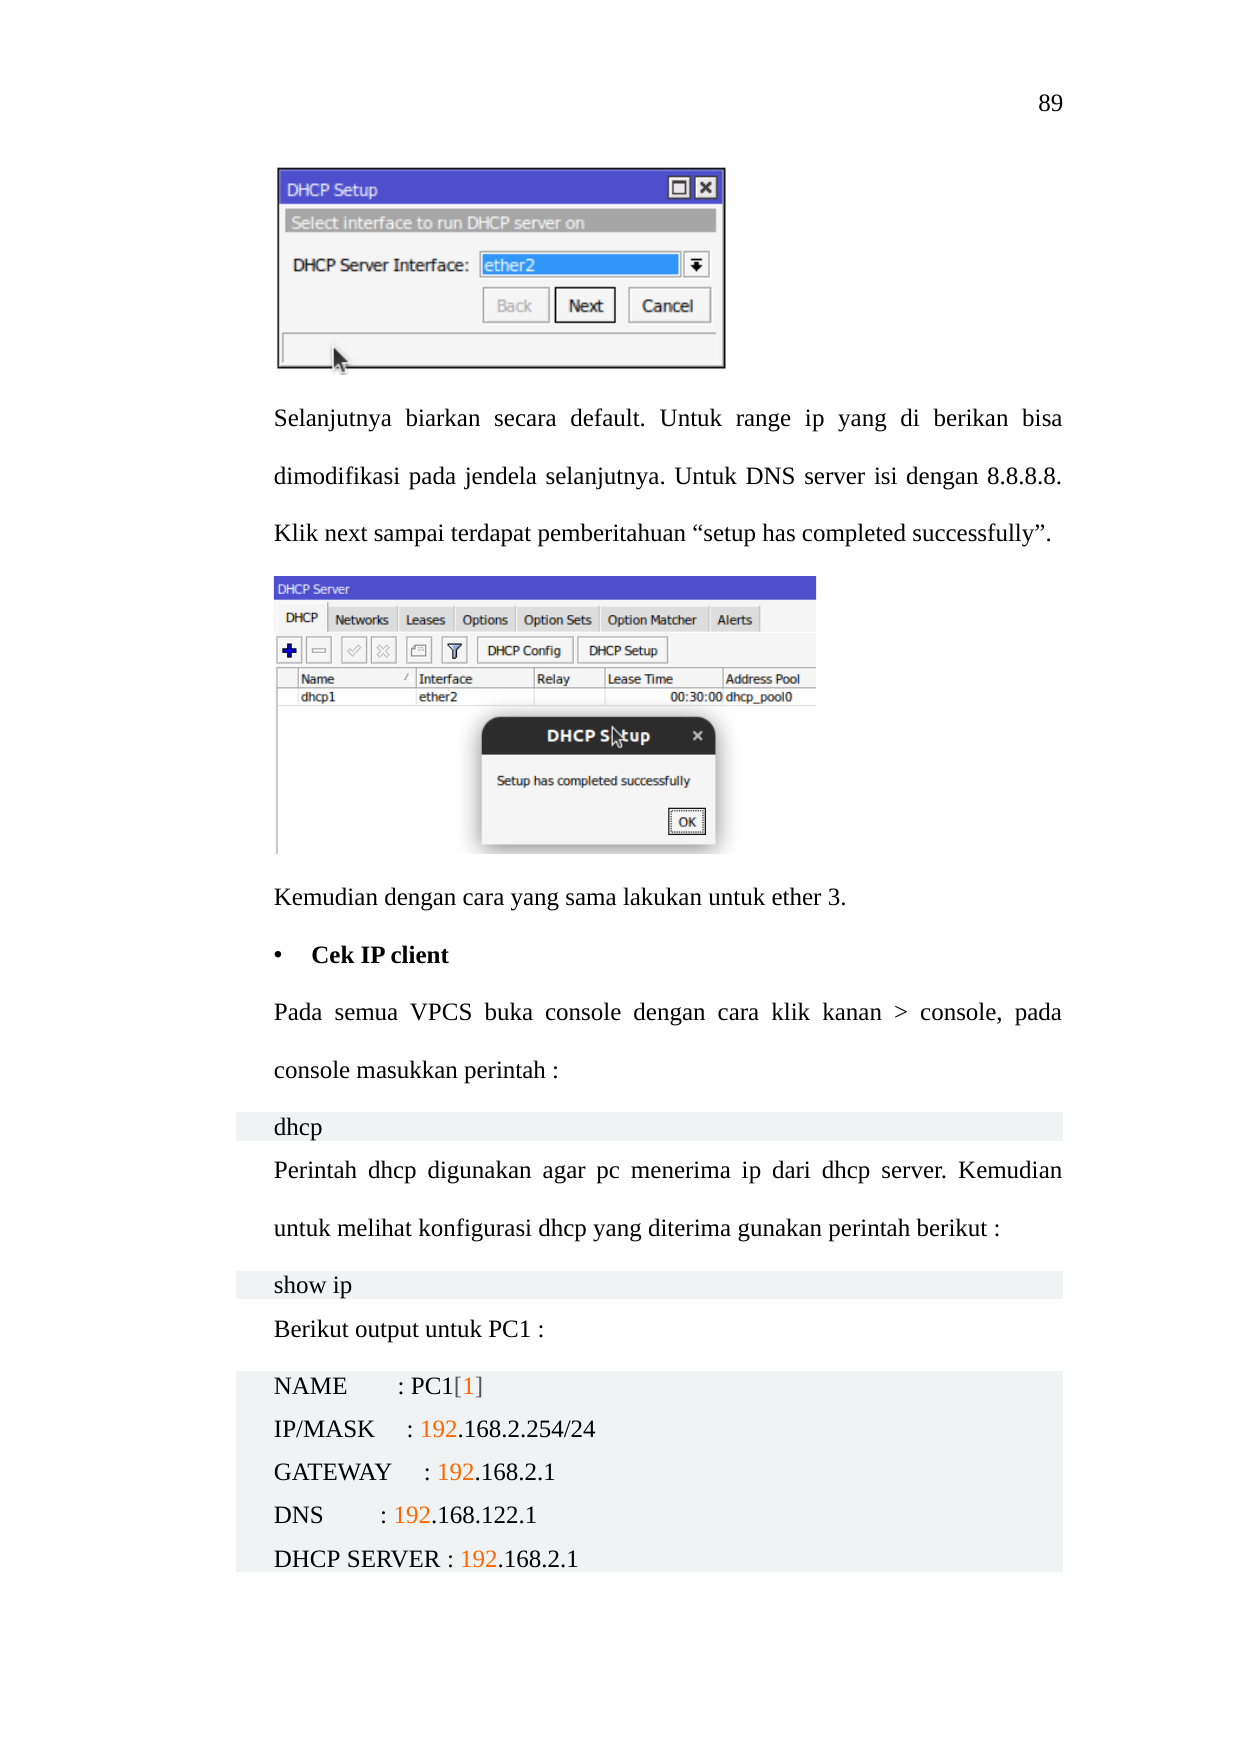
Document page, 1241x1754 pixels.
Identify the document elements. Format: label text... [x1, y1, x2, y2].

picture [273, 165, 732, 375]
list DNS : 192.168.122.1 [236, 1501, 1063, 1529]
list DHCP SERVER : 192.168.2.1 [236, 1544, 1063, 1572]
list Berikut output untuk PC1 : [236, 1314, 1063, 1342]
list IP/MASK : 192.168.2.254/24 [236, 1414, 1063, 1443]
list GATEWAY : 192.168.2.1 [236, 1457, 1063, 1486]
picture [273, 576, 817, 854]
list Selanjutnya biarkan secara default. Untuk range ip yang di berikan bisa dimodifikasi pada jendela selanjutnya. Untuk DNS server isi dengan 8.8.8.8. Klik next sampai terdapat pemberitahuan “setup has completed successfully”. [236, 403, 1063, 547]
list dhcp [236, 1112, 1063, 1141]
list Cek IP client [274, 940, 1063, 969]
list show ip [236, 1271, 1063, 1299]
list Kemudian dengan cara yang sama lakukan untuk ether 3. [236, 882, 1063, 911]
list Pada semua VPCS buka console dengan cara klik kanan > console, pada console masukkan perintah : [236, 997, 1063, 1084]
list Perintah dhcp digunakan agar pc menerima ip dari dhcp server. Kemudian untuk melihat konfigurasi dhcp yang diterima gunakan perintah berikut : [236, 1156, 1063, 1242]
list NAME : PC1[1] [236, 1371, 1063, 1400]
